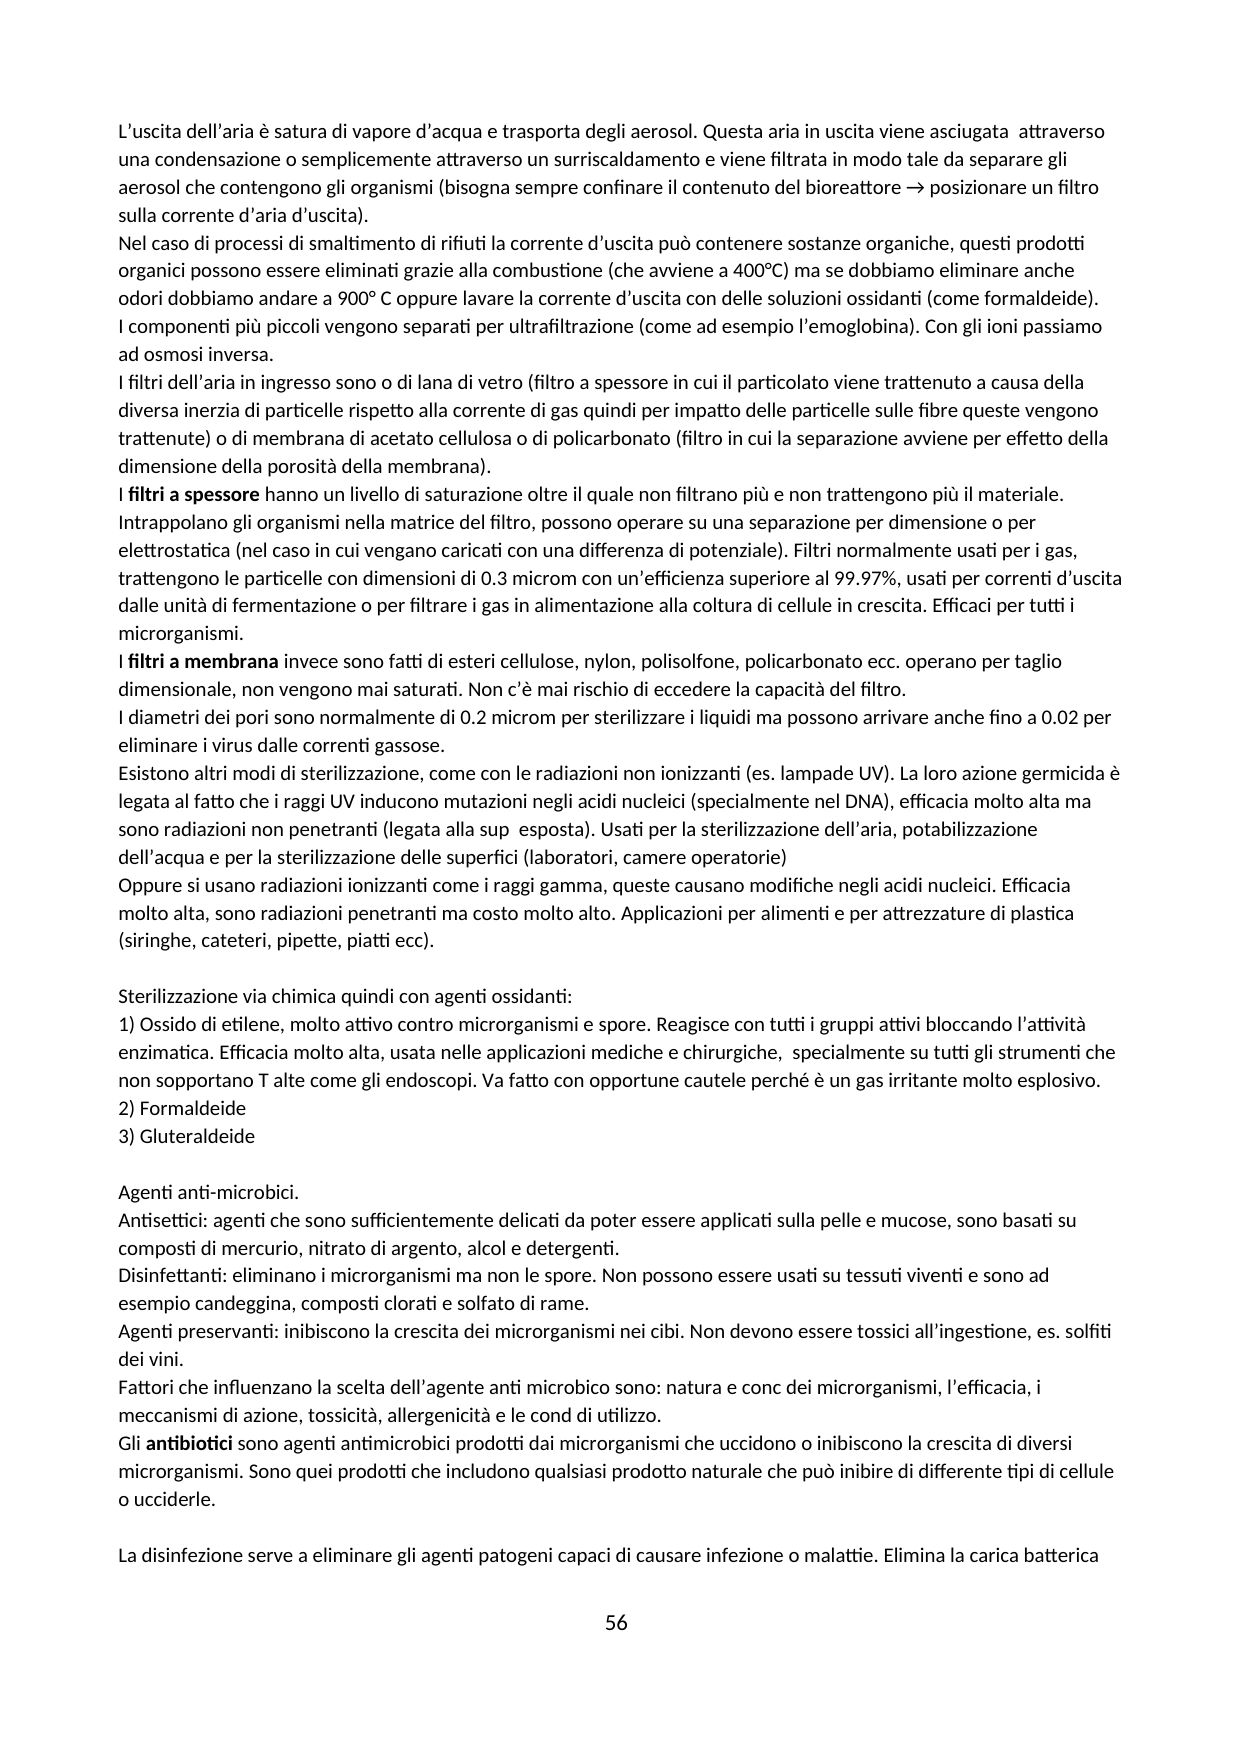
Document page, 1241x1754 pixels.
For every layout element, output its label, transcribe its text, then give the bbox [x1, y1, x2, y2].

text Antisettici: agenti che sono sufficientemente delicati da poter essere applicati sulla pelle e mucose, sono basati su composti di mercurio, nitrato di argento, alcol e detergenti. [118, 1207, 1124, 1260]
text I diametri dei pori sono normalmente di 0.2 microm per sterilizzare i liquidi ma possono arrivare anche fino a 0.02 per eliminare i virus dalle correnti gassose. Esistono altri modi di sterilizzazione, come con le radiazioni non ionizzanti (es. lampade UV). La loro azione germicida è legata al fatto che i raggi UV inducono mutazioni negli acidi nucleici (specialmente nel DNA), efficacia molto alta ma sono radiazioni non penetranti (legata alla sup esposta). Usati per la sterilizzazione dell’aria, potabilizzazione dell’acqua e per la sterilizzazione delle superfici (laboratori, camere operatorie) Oppure si usano radiazioni ionizzanti come i raggi gamma, queste causano modifiche negli acidi nucleici. Efficacia molto alta, sono radiazioni penetranti ma costo molto alto. Applicazioni per alimenti e per attrezzature di plastica (siringhe, cateteri, pipette, piatti ecc). Sterilizzazione via chimica quindi con agenti ossidanti: 1) Ossido di etilene, molto attivo contro microrganismi e spore. Reagisce con tutti i gruppi attivi bloccando l’attività enzimatica. Efficacia molto alta, usata nelle applicazioni mediche e chirurgiche, specialmente su tutti gli strumenti che non sopportano T alte come gli endoscopi. Va fatto con opportune cautele perché è un gas irritante molto esplosivo. 2) Formaldeide 3) Gluteraldeide Agenti anti-microbici. [118, 704, 1124, 1204]
text Disinfettanti: eliminano i microrganismi ma non le spore. Non possono essere usati su tessuti viventi e sono ad esempio candeggina, composti clorati e solfato di rame. Agenti preservanti: inibiscono la crescita dei microrganismi nei cibi. Non devono essere tossici all’ingestione, es. solfiti dei vini. Fattori che influenzano la scelta dell’agente anti microbico sono: natura e conc dei microrganismi, l’efficacia, i meccanismi di azione, tossicità, allergenicità e le cond di utilizzo. Gli antibiotici sono agenti antimicrobici prodotti dai microrganismi che uccidono o inibiscono la crescita di diversi microrganismi. Sono quei prodotti che includono qualsiasi prodotto naturale che può inibire di differente tipi di cellule o ucciderle. La disinfezione serve a eliminare gli agenti patogeni capaci di causare infezione o malattie. Elimina la carica batterica [118, 1263, 1124, 1567]
text L’uscita dell’aria è satura di vapore d’acqua e trasporta degli aerosol. Questa aria in uscita viene asciugata attraverso una condensazione o semplicemente attraverso un surriscaldamento e viene filtrata in modo tale da separare gli aerosol che contengono gli organismi (bisogna sempre confinare il contenuto del bioreattore → posizionare un filtro sulla corrente d’aria d’uscita). Nel caso di processi di smaltimento di rifiuti la corrente d’uscita può contenere sostanze organiche, questi prodotti organici possono essere eliminati grazie alla combustione (che avviene a 400°C) ma se dobbiamo eliminare anche odori dobbiamo andare a 900° C oppure lavare la corrente d’uscita con delle soluzioni ossidanti (come formaldeide). I componenti più piccoli vengono separati per ultrafiltrazione (come ad esempio l’emoglobina). Con gli ioni passiamo ad osmosi inversa. I filtri dell’aria in ingresso sono o di lana di vetro (filtro a spessore in cui il particolato viene trattenuto a causa della diversa inerzia di particelle rispetto alla corrente di gas quindi per impatto delle particelle sulle fibre queste vengono trattenute) o di membrana di acetato cellulosa o di policarbonato (filtro in cui la separazione avviene per effetto della dimensione della porosità della membrana). I filtri a spessore hanno un livello di saturazione oltre il quale non filtrano più e non trattengono più il materiale. Intrappolano gli organismi nella matrice del filtro, possono operare su una separazione per dimensione o per elettrostatica (nel caso in cui vengano caricati con una differenza di potenziale). Filtri normalmente usati per i gas, trattengono le particelle con dimensioni di 0.3 microm con un’efficienza superiore al 99.97%, usati per correnti d’uscita dalle unità di fermentazione o per filtrare i gas in alimentazione alla coltura di cellule in crescita. Efficaci per tutti i microrganismi. I filtri a membrana invece sono fatti di esteri cellulose, nylon, polisolfone, policarbonato ecc. operano per taglio dimensionale, non vengono mai saturati. Non c’è mai rischio di eccedere la capacità del filtro. [118, 118, 1124, 702]
